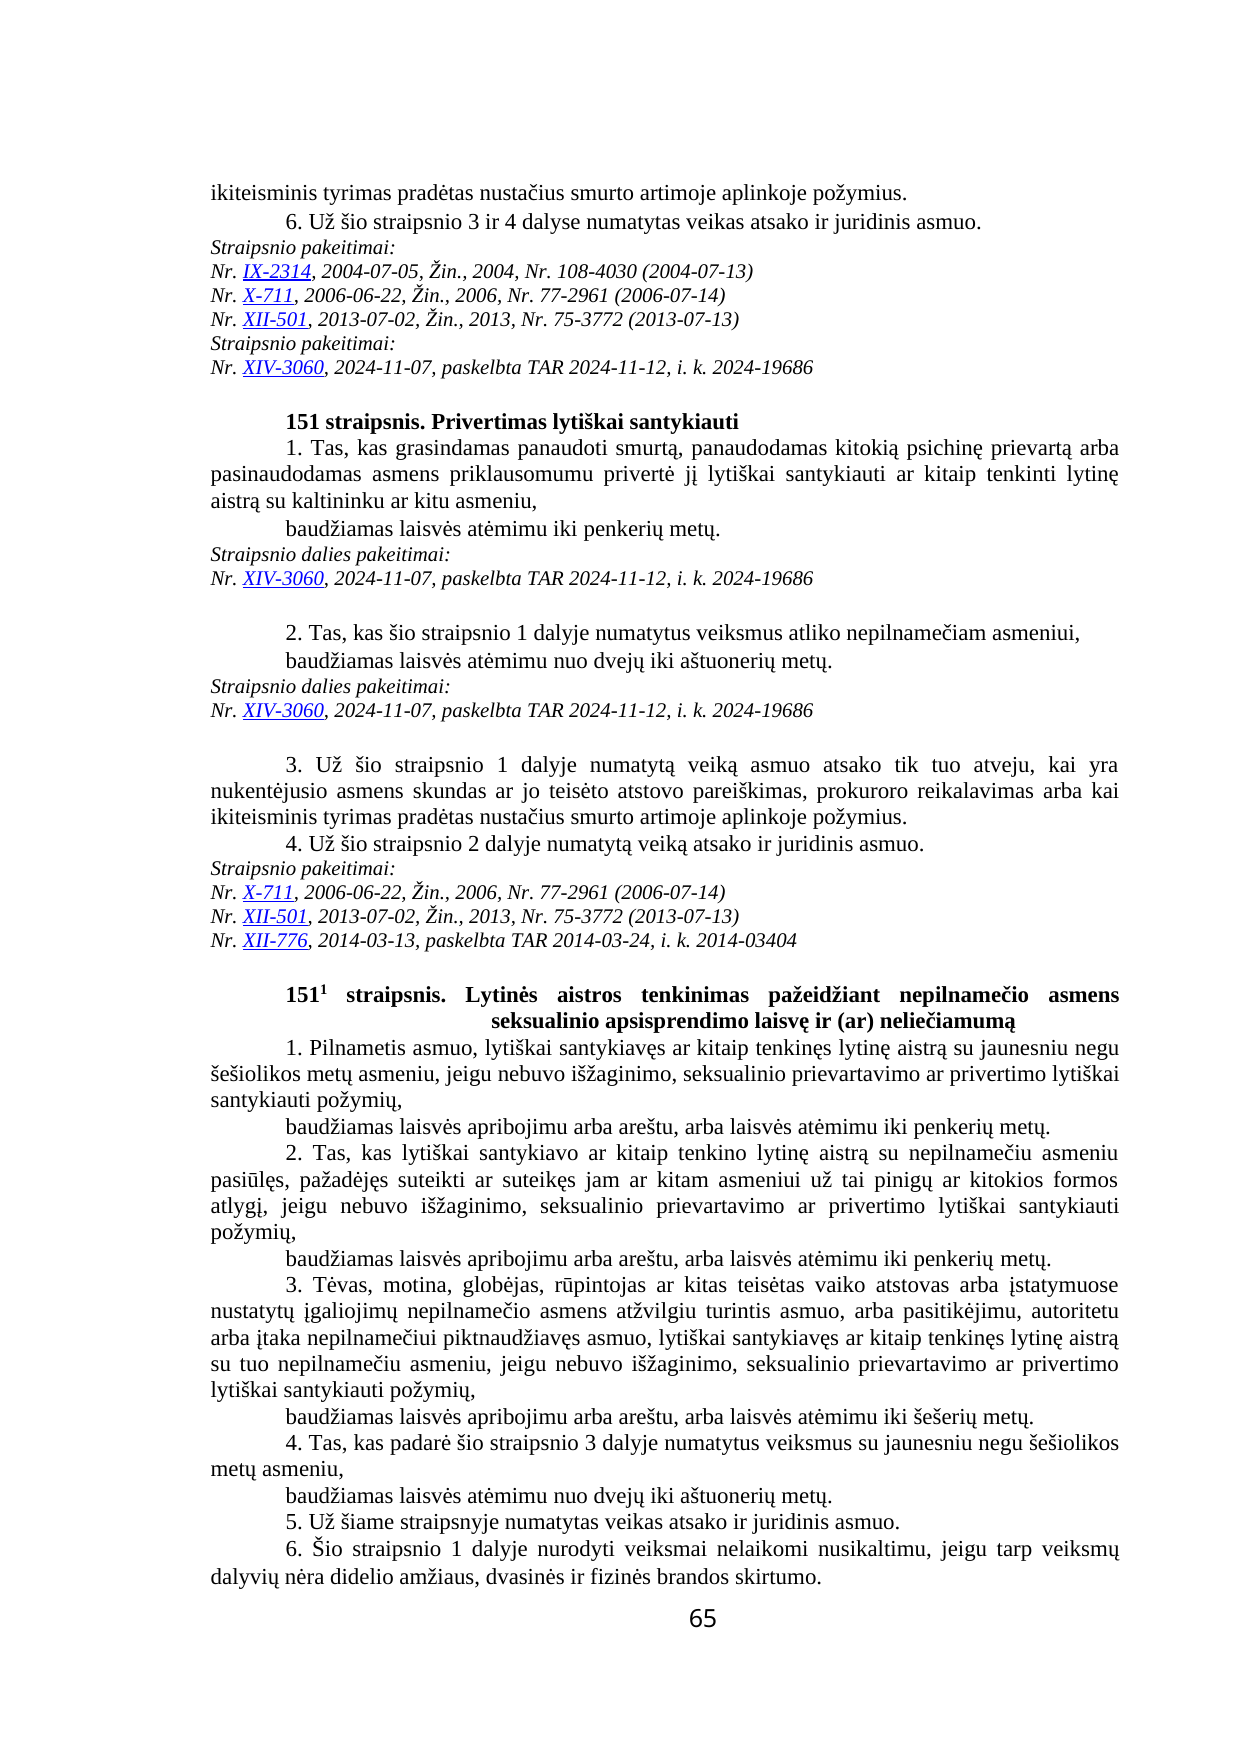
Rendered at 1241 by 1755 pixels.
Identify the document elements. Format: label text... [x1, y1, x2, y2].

text 1. Tas, kas grasindamas panaudoti smurtą, panaudodamas kitokią psichinę prievartą arba pasinaudodamas asmens priklausomumu privertė jį lytiškai santykiauti ar kitaip tenkinti lytinę aistrą su kaltininku ar kitu asmeniu, [210, 434, 1120, 513]
text Straipsnio pakeitimai: [210, 234, 1120, 259]
text baudžiamas laisvės apribojimu arba areštu, arba laisvės atėmimu iki penkerių metų. [210, 1245, 1120, 1271]
text Nr. XIV-3060, 2024-11-07, paskelbta TAR 2024-11-12, i. k. 2024-19686 [210, 355, 1120, 379]
text 4. Tas, kas padarė šio straipsnio 3 dalyje numatytus veiksmus su jaunesniu negu šešiolikos metų asmeniu, [210, 1429, 1120, 1482]
text 3. Tėvas, motina, globėjas, rūpintojas ar kitas teisėtas vaiko atstovas arba įstatymuose nustatytų įgaliojimų nepilnamečio asmens atžvilgiu turintis asmuo, arba pasitikėjimu, autoritetu arba įtaka nepilnamečiui piktnaudžiavęs asmuo, lytiškai santykiavęs ar kitaip tenkinęs lytinę aistrą su tuo nepilnamečiu asmeniu, jeigu nebuvo išžaginimo, seksualinio prievartavimo ar privertimo lytiškai santykiauti požymių, [210, 1271, 1120, 1403]
text 3. Už šio straipsnio 1 dalyje numatytą veiką asmuo atsako tik tuo atveju, kai yra nukentėjusio asmens skundas ar jo teisėto atstovo pareiškimas, prokuroro reikalavimas arba kai ikiteisminis tyrimas pradėtas nustačius smurto artimoje aplinkoje požymius. [210, 751, 1120, 830]
text 1511 straipsnis. Lytinės aistros tenkinimas pažeidžiant nepilnamečio asmens seksualinio apsisprendimo laisvę ir (ar) neliečiamumą [285, 981, 1120, 1034]
text baudžiamas laisvės apribojimu arba areštu, arba laisvės atėmimu iki penkerių metų. [210, 1113, 1120, 1139]
text baudžiamas laisvės atėmimu iki penkerių metų. [210, 513, 1120, 542]
text Straipsnio dalies pakeitimai: [210, 542, 1120, 566]
text 1. Pilnametis asmuo, lytiškai santykiavęs ar kitaip tenkinęs lytinę aistrą su jaunesniu negu šešiolikos metų asmeniu, jeigu nebuvo išžaginimo, seksualinio prievartavimo ar privertimo lytiškai santykiauti požymių, [210, 1034, 1120, 1113]
text ikiteisminis tyrimas pradėtas nustačius smurto artimoje aplinkoje požymius. [210, 179, 1120, 206]
text 151 straipsnis. Privertimas lytiškai santykiauti [210, 408, 1120, 434]
text Nr. X-711, 2006-06-22, Žin., 2006, Nr. 77-2961 (2006-07-14) [210, 283, 1120, 307]
text Straipsnio pakeitimai: [210, 331, 1120, 355]
text 5. Už šiame straipsnyje numatytas veikas atsako ir juridinis asmuo. [210, 1508, 1120, 1534]
text 2. Tas, kas lytiškai santykiavo ar kitaip tenkino lytinę aistrą su nepilnamečiu asmeniu pasiūlęs, pažadėjęs suteikti ar suteikęs jam ar kitam asmeniui už tai pinigų ar kitokios formos atlygį, jeigu nebuvo išžaginimo, seksualinio prievartavimo ar privertimo lytiškai santykiauti požymių, [210, 1139, 1120, 1245]
text baudžiamas laisvės atėmimu nuo dvejų iki aštuonerių metų. [210, 645, 1120, 674]
text baudžiamas laisvės atėmimu nuo dvejų iki aštuonerių metų. [210, 1482, 1120, 1508]
text Nr. XII-776, 2014-03-13, paskelbta TAR 2014-03-24, i. k. 2014-03404 [210, 928, 1120, 952]
text baudžiamas laisvės apribojimu arba areštu, arba laisvės atėmimu iki šešerių metų. [210, 1403, 1120, 1429]
text 6. Už šio straipsnio 3 ir 4 dalyse numatytas veikas atsako ir juridinis asmuo. [210, 206, 1120, 234]
text 4. Už šio straipsnio 2 dalyje numatytą veiką atsako ir juridinis asmuo. [210, 830, 1120, 856]
text Nr. XII-501, 2013-07-02, Žin., 2013, Nr. 75-3772 (2013-07-13) [210, 307, 1120, 331]
text Nr. IX-2314, 2004-07-05, Žin., 2004, Nr. 108-4030 (2004-07-13) [210, 259, 1120, 283]
text Nr. XIV-3060, 2024-11-07, paskelbta TAR 2024-11-12, i. k. 2024-19686 [210, 698, 1120, 722]
text Nr. XIV-3060, 2024-11-07, paskelbta TAR 2024-11-12, i. k. 2024-19686 [210, 566, 1120, 590]
text Nr. XII-501, 2013-07-02, Žin., 2013, Nr. 75-3772 (2013-07-13) [210, 904, 1120, 928]
text Straipsnio dalies pakeitimai: [210, 674, 1120, 698]
text Nr. X-711, 2006-06-22, Žin., 2006, Nr. 77-2961 (2006-07-14) [210, 880, 1120, 904]
text 2. Tas, kas šio straipsnio 1 dalyje numatytus veiksmus atliko nepilnamečiam asmeniui, [210, 619, 1120, 645]
text Straipsnio pakeitimai: [210, 856, 1120, 880]
text 6. Šio straipsnio 1 dalyje nurodyti veiksmai nelaikomi nusikaltimu, jeigu tarp veiksmų dalyvių nėra didelio amžiaus, dvasinės ir fizinės brandos skirtumo. [210, 1534, 1120, 1590]
